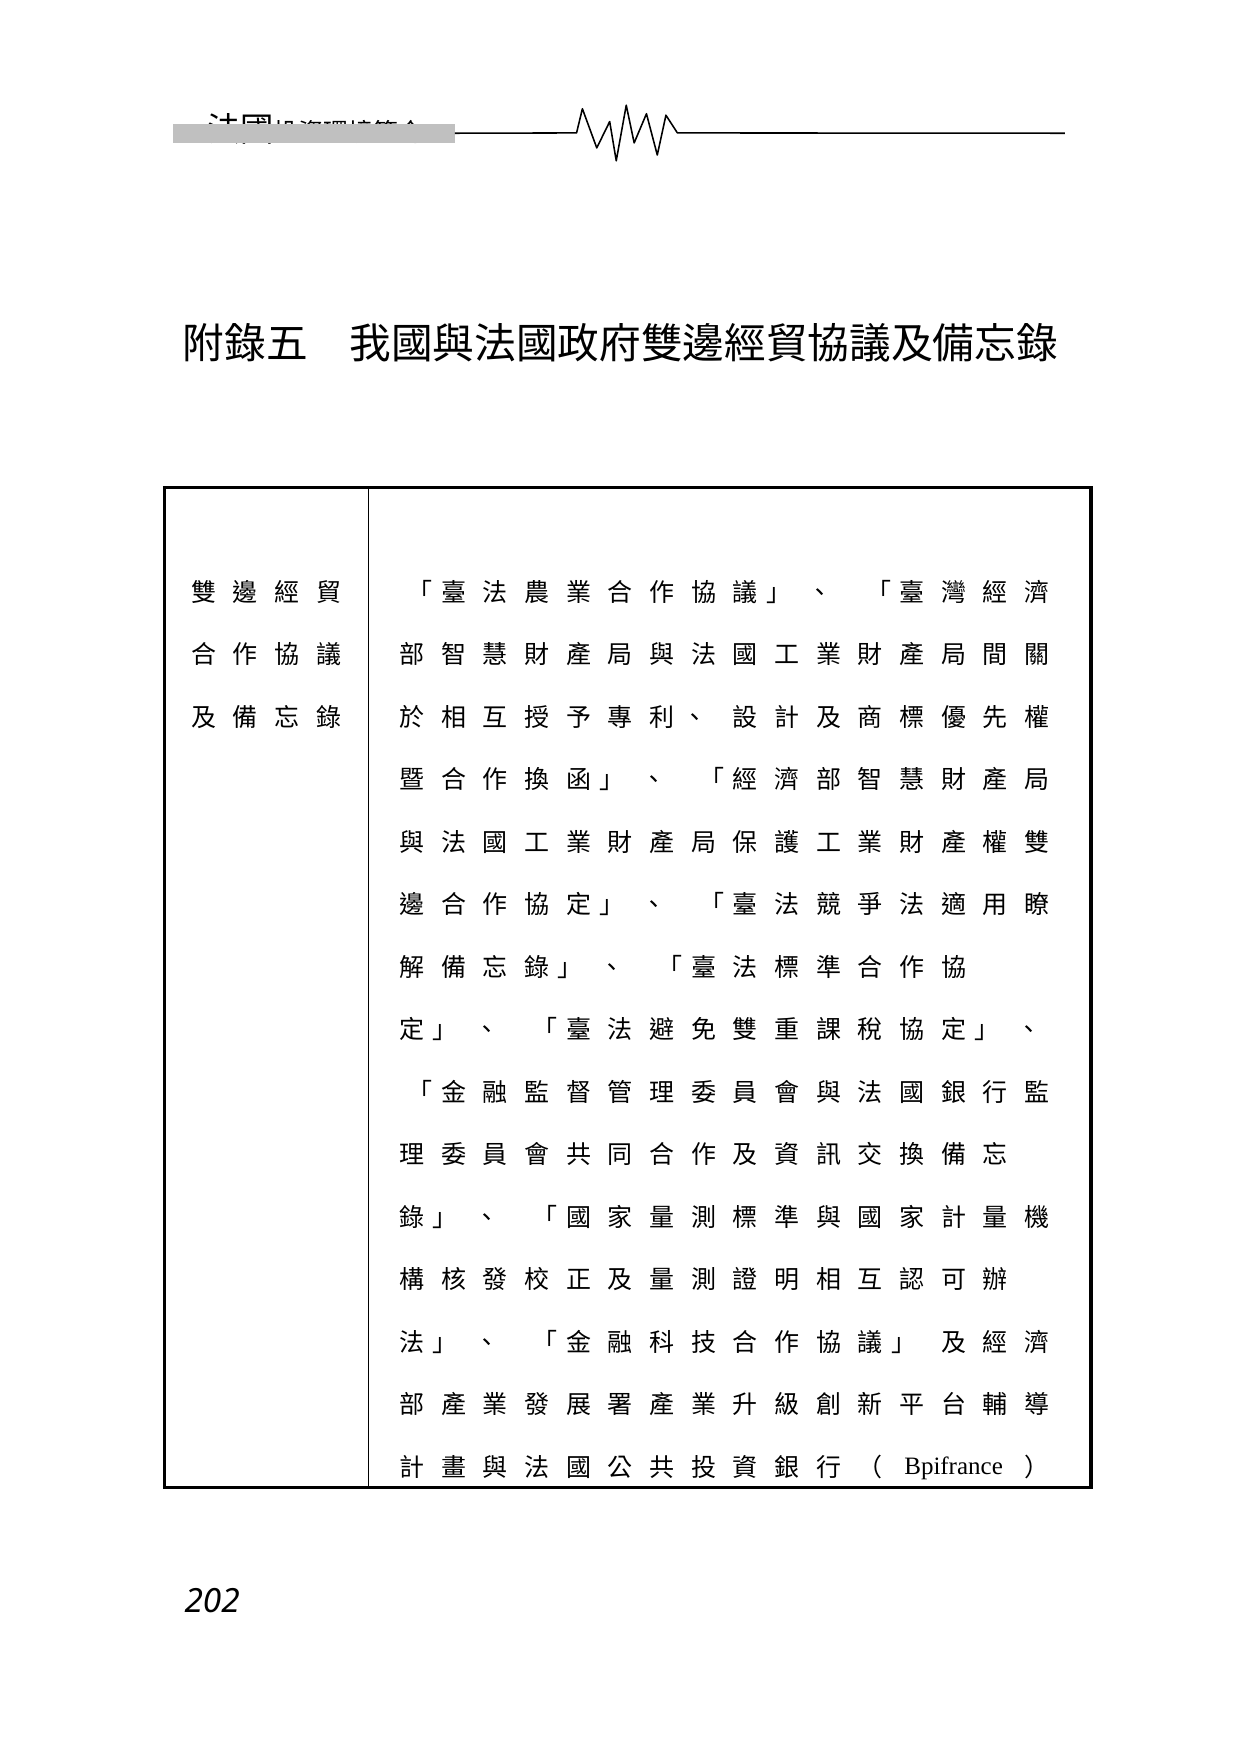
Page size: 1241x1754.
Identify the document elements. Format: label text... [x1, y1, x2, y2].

text 附錄五 我國與法國政府雙邊經貿協議及備忘錄 [183, 299, 1058, 361]
table_header 雙邊經貿合作協議及備忘錄 [166, 489, 368, 1486]
table_header 「臺法農業合作協議」、「臺灣經濟部智慧財產局與法國工業財產局間關於相互授予專利、設計及商標優先權暨合作換函」、「經濟部智慧財產局與法國工業財產局保護工業財產權雙邊合作協定」、「臺法競爭法適用瞭解備忘錄」、「臺法標準合作協定」、「臺法避免雙重課稅協定」、「金融監督管理委員會與法國銀行監理委員會共同合作及資訊交換備忘錄」、「國家量測標準與國家計量機構核發校正及量測證明相互認可辦法」、「金融科技合作協議」及經濟部產業發展署產業升級創新平台輔導計畫與法國公共投資銀行（Bpifrance） [369, 489, 1089, 1486]
